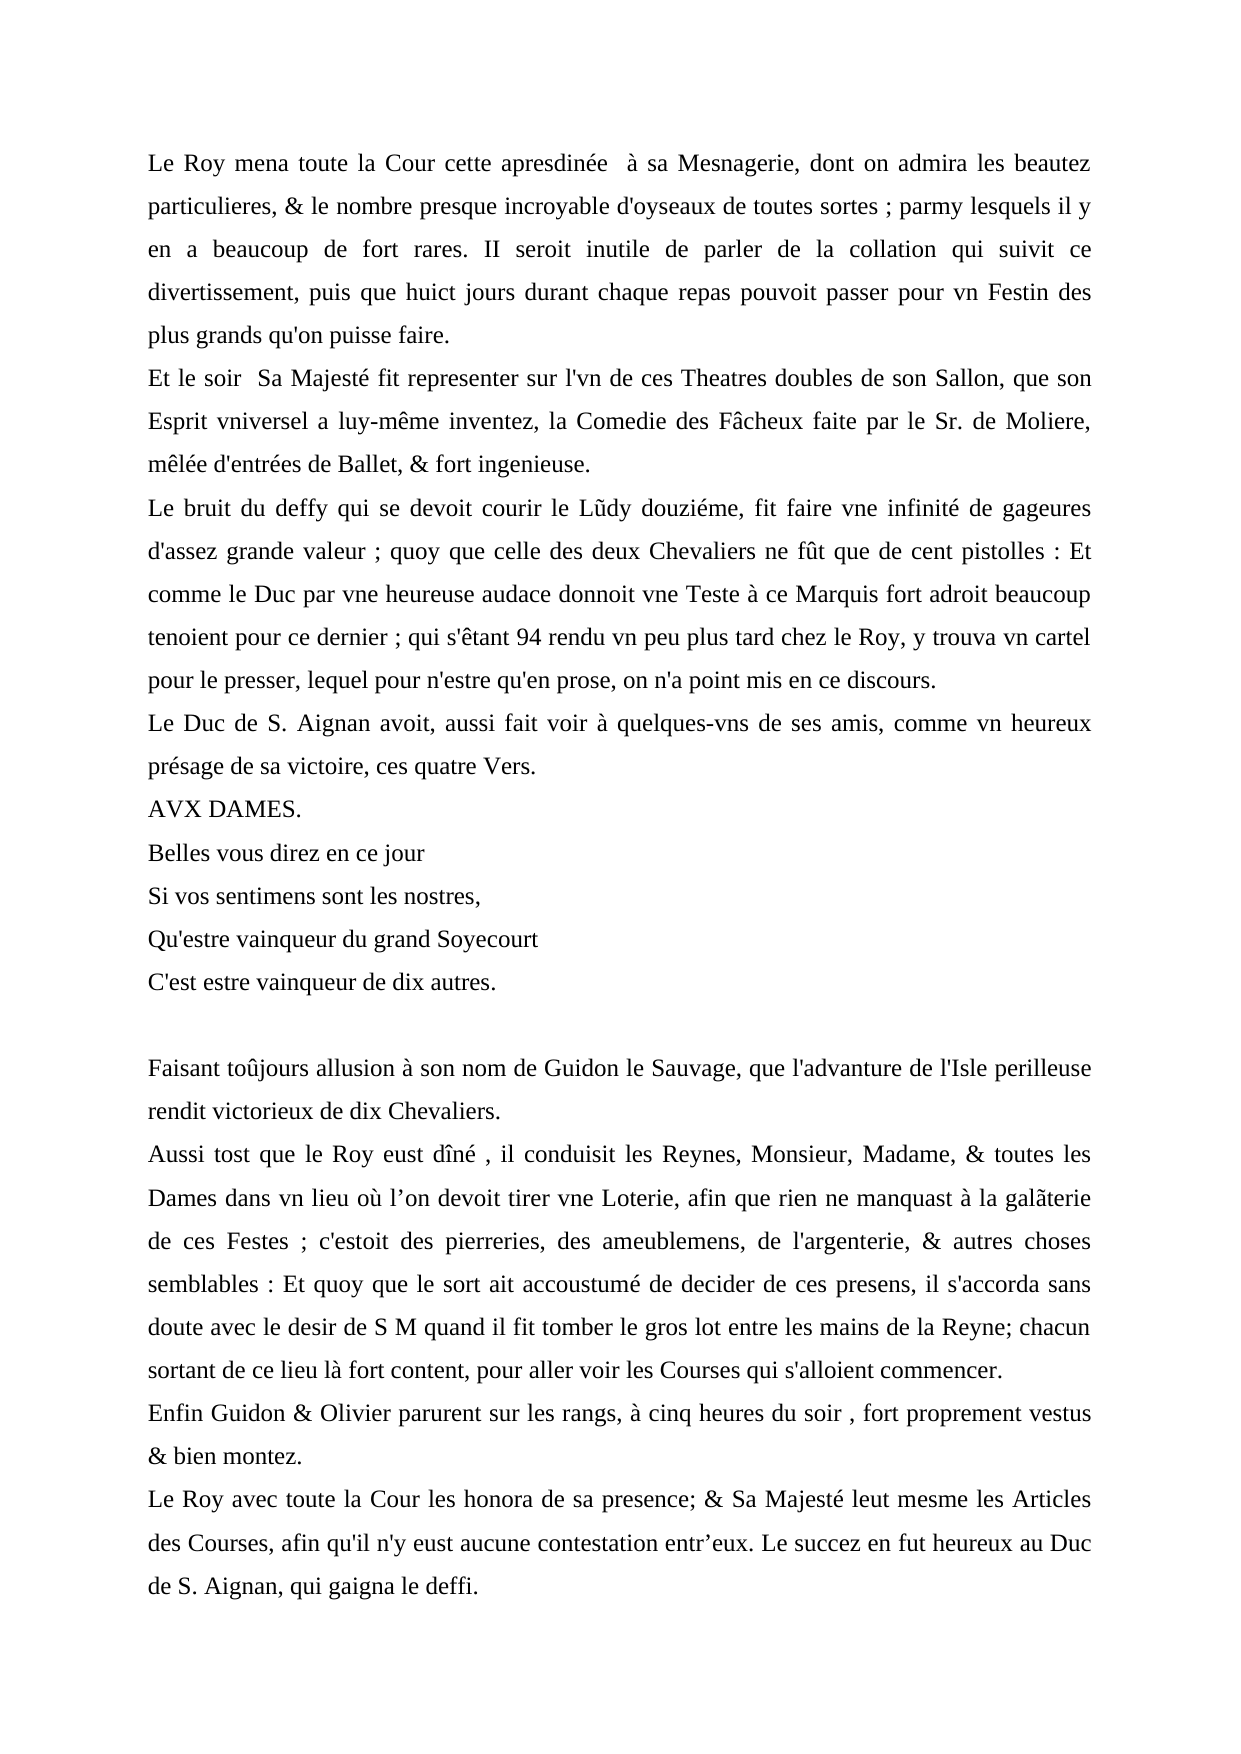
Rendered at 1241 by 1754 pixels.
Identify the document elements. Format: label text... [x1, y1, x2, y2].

text Et le soir Sa Majesté fit representer sur l'vn de ces Theatres doubles de son Sallon, que son Esprit vniversel a luy-même inventez, la Comedie des Fâcheux faite par le Sr. de Moliere, mêlée d'entrées de Ballet, & fort ingenieuse. [148, 363, 1093, 478]
text Enfin Guidon & Olivier parurent sur les rangs, à cinq heures du soir , fort proprement vestus & bien montez. [148, 1398, 1093, 1470]
text Aussi tost que le Roy eust dîné , il conduisit les Reynes, Monsieur, Madame, & toutes les Dames dans vn lieu où l’on devoit tirer vne Loterie, afin que rien ne manquast à la galãterie de ces Festes ; c'estoit des pierreries, des ameublemens, de l'argenterie, & autres choses semblables : Et quoy que le sort ait accoustumé de decider de ces presens, il s'accorda sans doute avec le desir de S M quand il fit tomber le gros lot entre les mains de la Reyne; chacun sortant de ce lieu là fort content, pour aller voir les Courses qui s'alloient commencer. [148, 1139, 1093, 1384]
text Faisant toûjours allusion à son nom de Guidon le Sauvage, que l'advanture de l'Isle perilleuse rendit victorieux de dix Chevaliers. [148, 1053, 1093, 1125]
text Le Roy avec toute la Cour les honora de sa presence; & Sa Majesté leut mesme les Articles des Courses, afin qu'il n'y eust aucune contestation entr’eux. Le succez en fut heureux au Duc de S. Aignan, qui gaigna le deffi. [148, 1484, 1093, 1599]
text Qu'estre vainqueur du grand Soyecourt [148, 924, 1093, 953]
text Si vos sentimens sont les nostres, [148, 881, 1093, 909]
text Le Duc de S. Aignan avoit, aussi fait voir à quelques-vns de ses amis, comme vn heureux présage de sa victoire, ces quatre Vers. [148, 708, 1093, 780]
text AVX DAMES. [148, 794, 1093, 823]
text C'est estre vainqueur de dix autres. [148, 967, 1093, 996]
text Le Roy mena toute la Cour cette apresdinée à sa Mesnagerie, dont on admira les beautez particulieres, & le nombre presque incroyable d'oyseaux de toutes sortes ; parmy lesquels il y en a beaucoup de fort rares. II seroit inutile de parler de la collation qui suivit ce divertissement, puis que huict jours durant chaque repas pouvoit passer pour vn Festin des plus grands qu'on puisse faire. [148, 148, 1093, 349]
text Belles vous direz en ce jour [148, 838, 1093, 866]
text Le bruit du deffy qui se devoit courir le Lũdy douziéme, fit faire vne infinité de gageures d'assez grande valeur ; quoy que celle des deux Chevaliers ne fût que de cent pistolles : Et comme le Duc par vne heureuse audace donnoit vne Teste à ce Marquis fort adroit beaucoup tenoient pour ce dernier ; qui s'êtant 94 rendu vn peu plus tard chez le Roy, y trouva vn cartel pour le presser, lequel pour n'estre qu'en prose, on n'a point mis en ce discours. [148, 493, 1093, 694]
